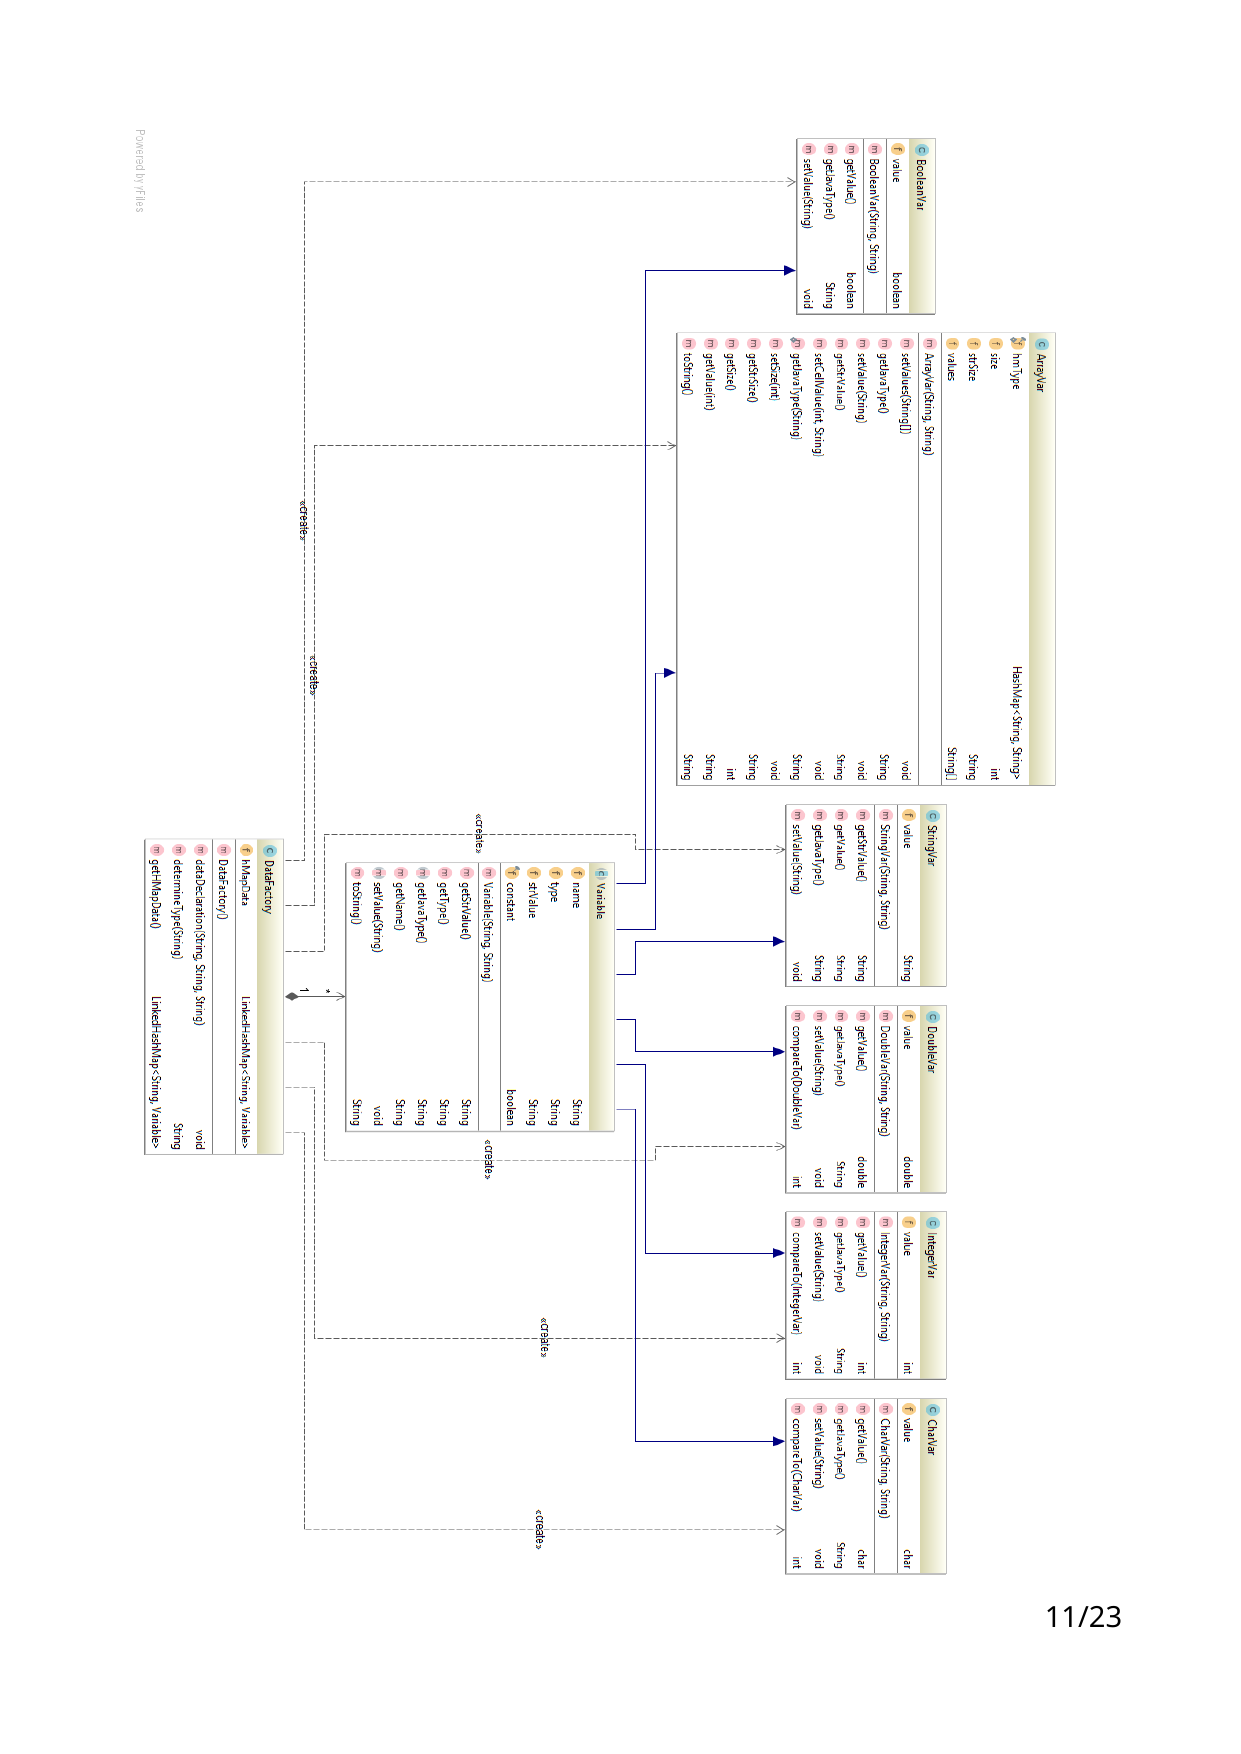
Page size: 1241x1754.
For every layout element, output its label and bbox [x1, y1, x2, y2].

picture [124, 120, 1076, 1591]
